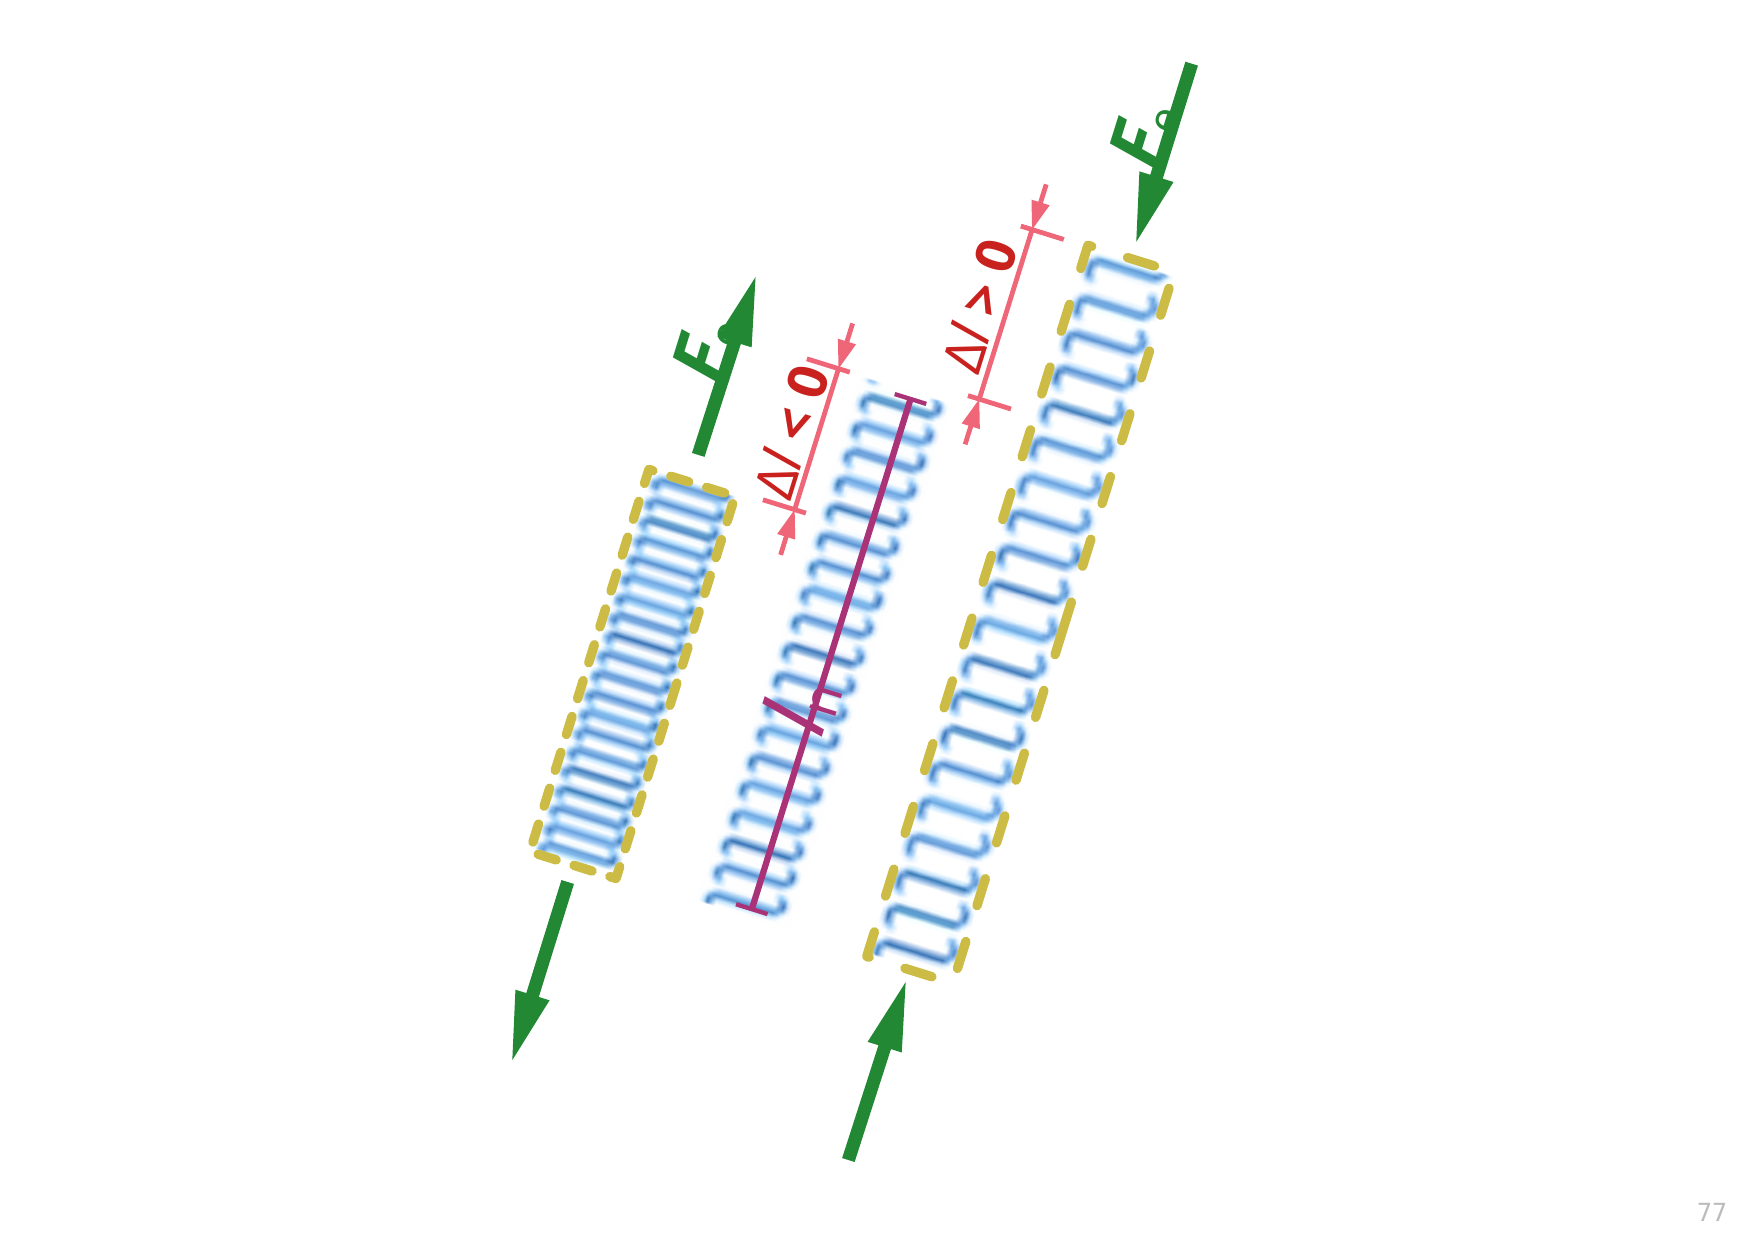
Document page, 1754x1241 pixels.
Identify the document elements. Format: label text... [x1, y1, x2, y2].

picture [872, 251, 1176, 981]
text_box Fe [632, 286, 734, 399]
text_box [692, 277, 756, 457]
text_box ln [720, 643, 844, 754]
text_box Fe [1069, 72, 1174, 183]
picture [528, 472, 738, 872]
text_box [1136, 61, 1198, 242]
picture [696, 375, 952, 929]
text_box [512, 880, 574, 1061]
text_box [842, 982, 906, 1162]
